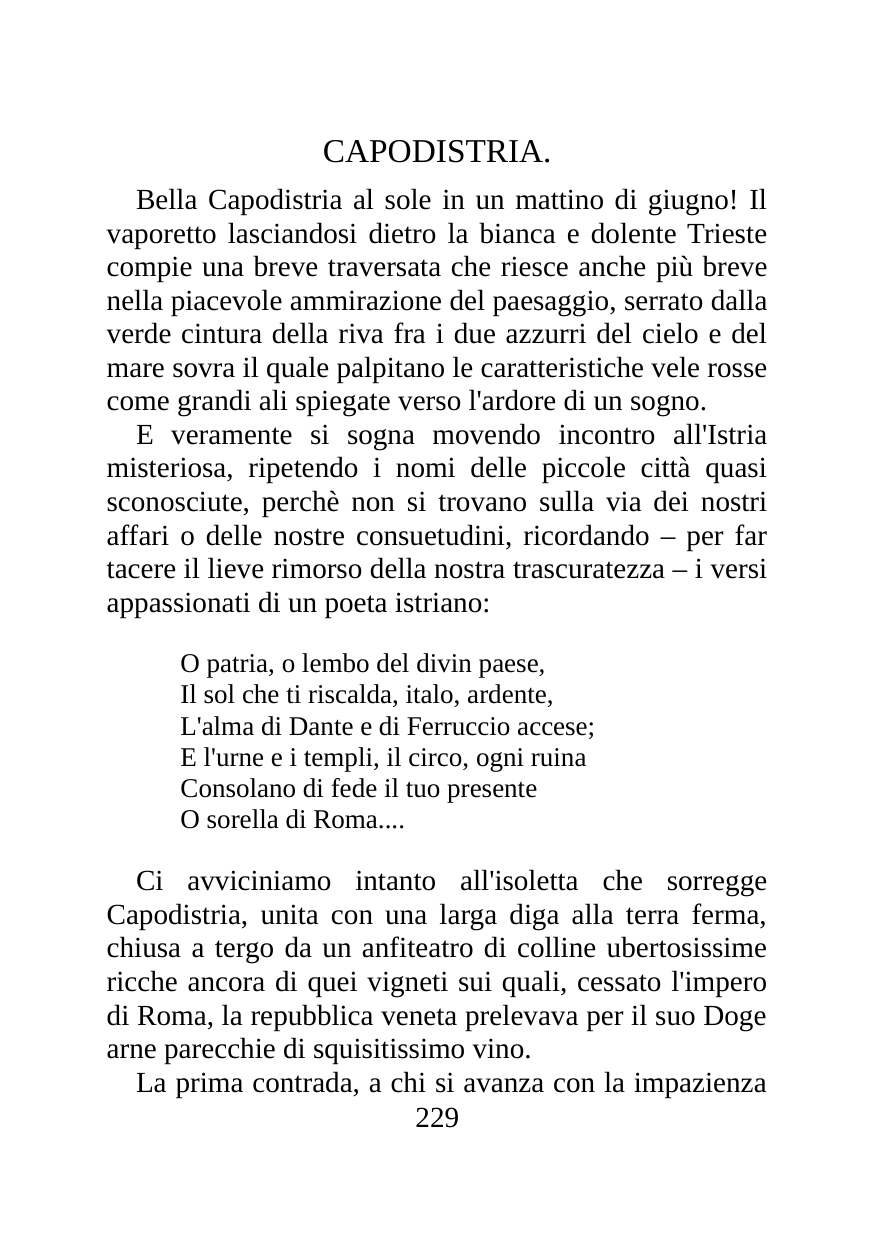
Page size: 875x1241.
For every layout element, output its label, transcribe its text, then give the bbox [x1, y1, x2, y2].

text E l'urne e i templi, il circo, ogni ruina [106, 741, 768, 772]
text L'alma di Dante e di Ferruccio accese; [106, 710, 768, 741]
text O patria, o lembo del divin paese, [106, 647, 768, 678]
text Il sol che ti riscalda, italo, ardente, [106, 678, 768, 710]
text La prima contrada, a chi si avanza con la impazienza [106, 1065, 768, 1098]
text E veramente si sogna movendo incontro all'Istria misteriosa, ripetendo i nomi delle piccole città quasi sconosciute, perchè non si trovano sulla via dei nostri affari o delle nostre consuetudini, ricordando ‒ per far tacere il lieve rimorso della nostra trascuratezza ‒ i versi appassionati di un poeta istriano: [106, 417, 768, 618]
text Ci avviciniamo intanto all'isoletta che sorregge Capodistria, unita con una larga diga alla terra ferma, chiusa a tergo da un anfiteatro di colline ubertosissime ricche ancora di quei vigneti sui quali, cessato l'impero di Roma, la repubblica veneta prelevava per il suo Doge arne parecchie di squisitissimo vino. [106, 863, 768, 1065]
text Consolano di fede il tuo presente [106, 772, 768, 803]
text O sorella di Roma.... [106, 803, 768, 834]
text Bella Capodistria al sole in un mattino di giugno! Il vaporetto lasciandosi dietro la bianca e dolente Trieste compie una breve traversata che riesce anche più breve nella piacevole ammirazione del paesaggio, serrato dalla verde cintura della riva fra i due azzurri del cielo e del mare sovra il quale palpitano le caratteristiche vele rosse come grandi ali spiegate verso l'ardore di un sogno. [106, 182, 768, 417]
subtitle CAPODISTRIA. [106, 131, 768, 170]
